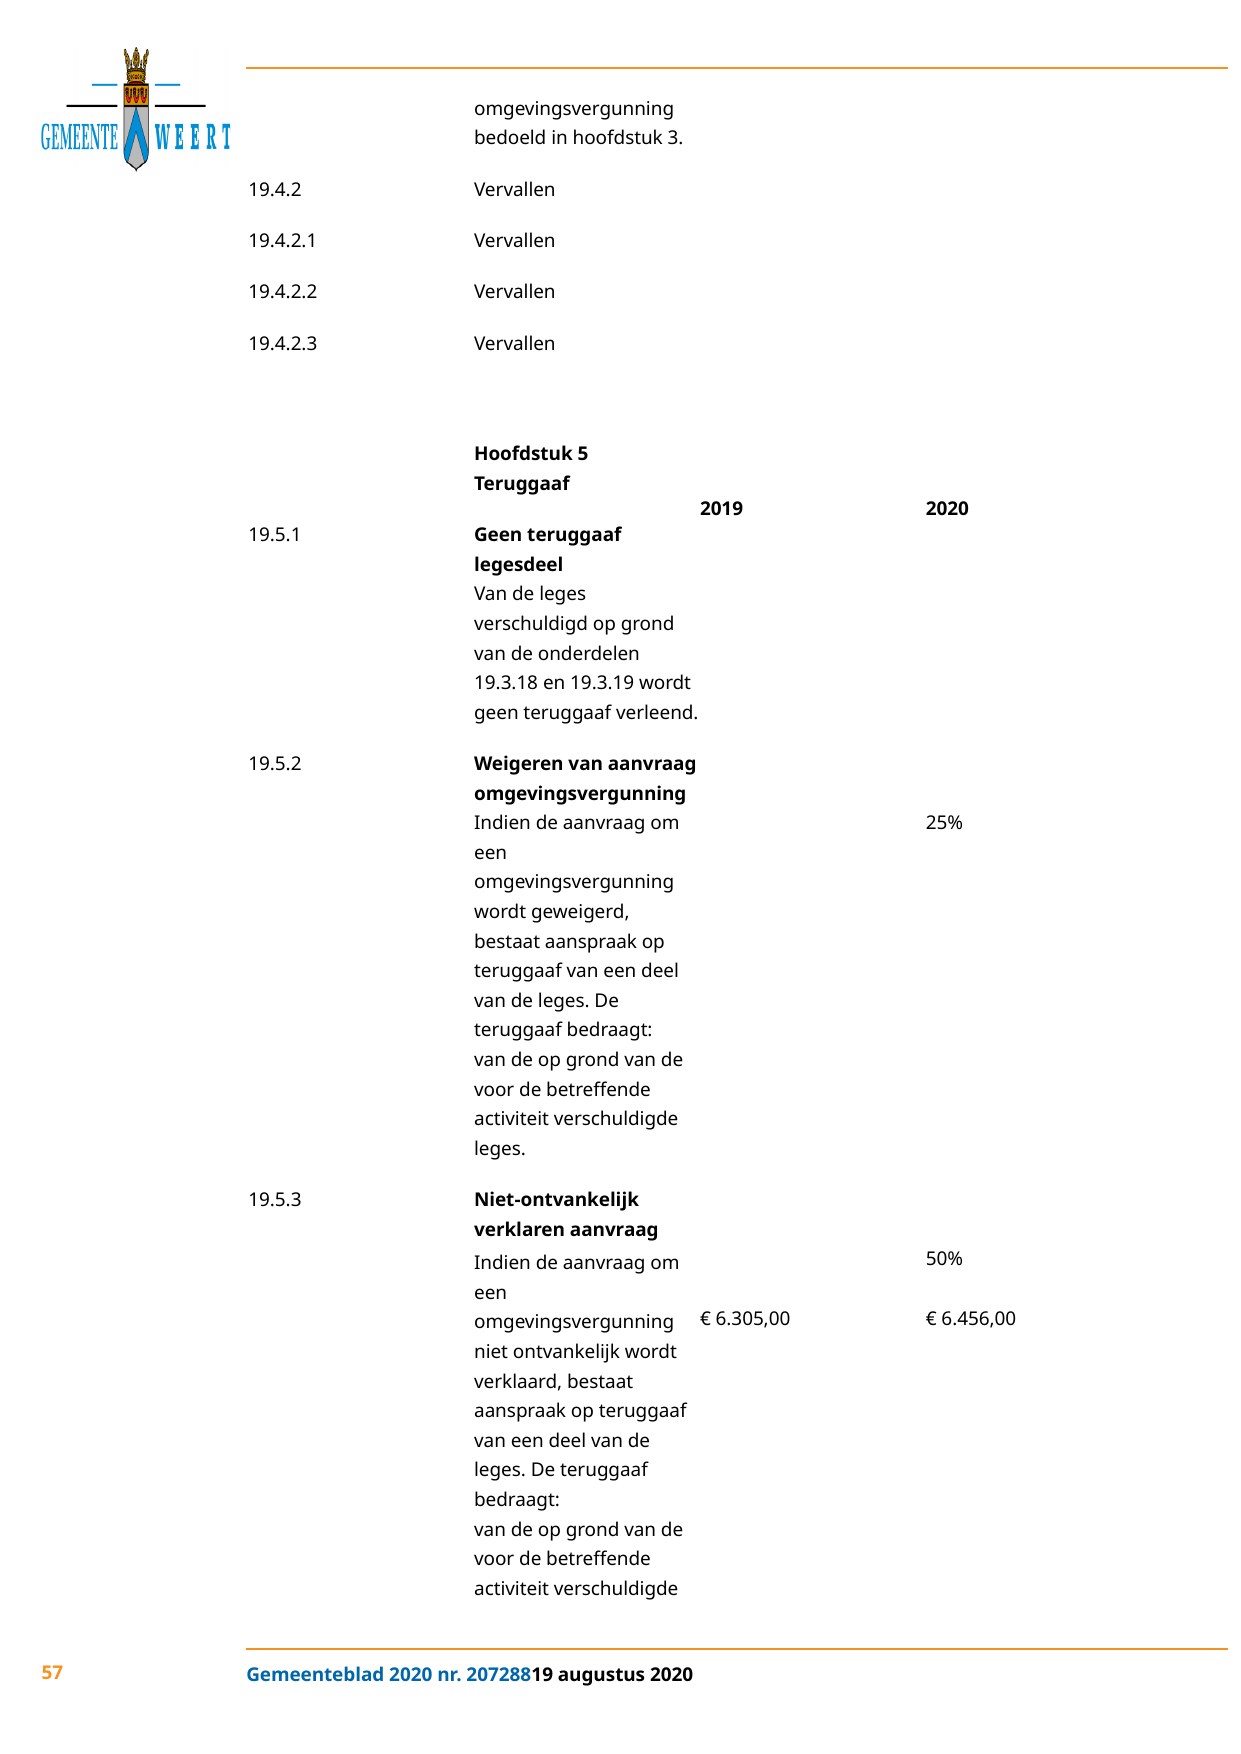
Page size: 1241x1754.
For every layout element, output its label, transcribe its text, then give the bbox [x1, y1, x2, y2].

table_cell [474, 356, 700, 382]
table_cell [926, 330, 1152, 356]
table_cell [926, 382, 1152, 407]
table_cell Niet-ontvankelijk verklaren aanvraag omgevings-vergunning Indien de aanvraag om een omgevingsvergunning niet ontvankelijk wordt verklaard, bestaat aanspraak op teruggaaf van een deel van de leges. De teruggaaf bedraagt: van de op grond van de voor de betreffende activiteit verschuldigde [474, 1186, 700, 1601]
table_cell omgevingsvergunning bedoeld in hoofdstuk 3. [474, 95, 700, 150]
table_cell 2019 [700, 496, 926, 521]
table_cell [926, 1161, 1152, 1186]
table_cell [700, 95, 926, 150]
table_cell [700, 305, 926, 330]
table_cell Vervallen [474, 176, 700, 202]
table_cell Vervallen [474, 330, 700, 356]
table_cell [700, 330, 926, 356]
table_cell 25% [926, 750, 1152, 1161]
table_cell [926, 227, 1152, 253]
table_cell [248, 305, 474, 330]
table_cell [474, 725, 700, 750]
table_cell [700, 1161, 926, 1186]
table_cell [248, 496, 474, 521]
table_cell [700, 176, 926, 202]
table_cell [474, 202, 700, 227]
picture [41, 47, 231, 172]
table_cell 19.4.2.2 [248, 279, 474, 304]
table_cell [248, 382, 474, 407]
table_cell 19.5.1 [248, 521, 474, 724]
table_cell [700, 382, 926, 407]
table_cell [700, 521, 926, 724]
table_cell [700, 227, 926, 253]
table_cell [926, 725, 1152, 750]
table_cell [926, 202, 1152, 227]
table_cell [926, 521, 1152, 724]
table_cell [248, 253, 474, 279]
table_cell [248, 150, 474, 176]
table_cell 50% € 6.456,00 [926, 1186, 1152, 1601]
table_cell 19.5.3 [248, 1186, 474, 1601]
table_cell [474, 1161, 700, 1186]
table_cell [700, 150, 926, 176]
table_cell [926, 279, 1152, 304]
table_cell [926, 253, 1152, 279]
table_cell [700, 202, 926, 227]
table_cell 2020 [926, 496, 1152, 521]
table_cell [474, 382, 700, 407]
table_header [926, 440, 1152, 496]
table_cell 19.4.2 [248, 176, 474, 202]
table_cell Vervallen [474, 279, 700, 304]
table_cell [248, 95, 474, 150]
table_cell 19.4.2.1 [248, 227, 474, 253]
table_cell [926, 176, 1152, 202]
table_cell [926, 356, 1152, 382]
table_cell 19.4.2.3 [248, 330, 474, 356]
table_cell Geen teruggaaf legesdeel Van de leges verschuldigd op grond van de onderdelen 19.3.18 en 19.3.19 wordt geen teruggaaf verleend. [474, 521, 700, 724]
table_header Hoofdstuk 5 Teruggaaf [474, 440, 700, 496]
table_cell [474, 150, 700, 176]
table_cell [926, 95, 1152, 150]
table_cell [700, 279, 926, 304]
table_cell [700, 725, 926, 750]
table_cell [474, 305, 700, 330]
table_cell [926, 305, 1152, 330]
table_cell [248, 1161, 474, 1186]
table_cell [474, 253, 700, 279]
table_cell [926, 150, 1152, 176]
table_cell Vervallen [474, 227, 700, 253]
table_cell [700, 750, 926, 1161]
table_cell € 6.305,00 [700, 1186, 926, 1601]
table_cell [700, 253, 926, 279]
table_cell [700, 356, 926, 382]
table_cell [248, 202, 474, 227]
table_cell [474, 496, 700, 521]
table_cell [248, 725, 474, 750]
table_header [248, 440, 474, 496]
table_cell [248, 356, 474, 382]
table_cell 19.5.2 [248, 750, 474, 1161]
table_header [700, 440, 926, 496]
table_cell Weigeren van aanvraag omgevingsvergunning Indien de aanvraag om een omgevingsvergunning wordt geweigerd, bestaat aanspraak op teruggaaf van een deel van de leges. De teruggaaf bedraagt: van de op grond van de voor de betreffende activiteit verschuldigde leges. [474, 750, 700, 1161]
